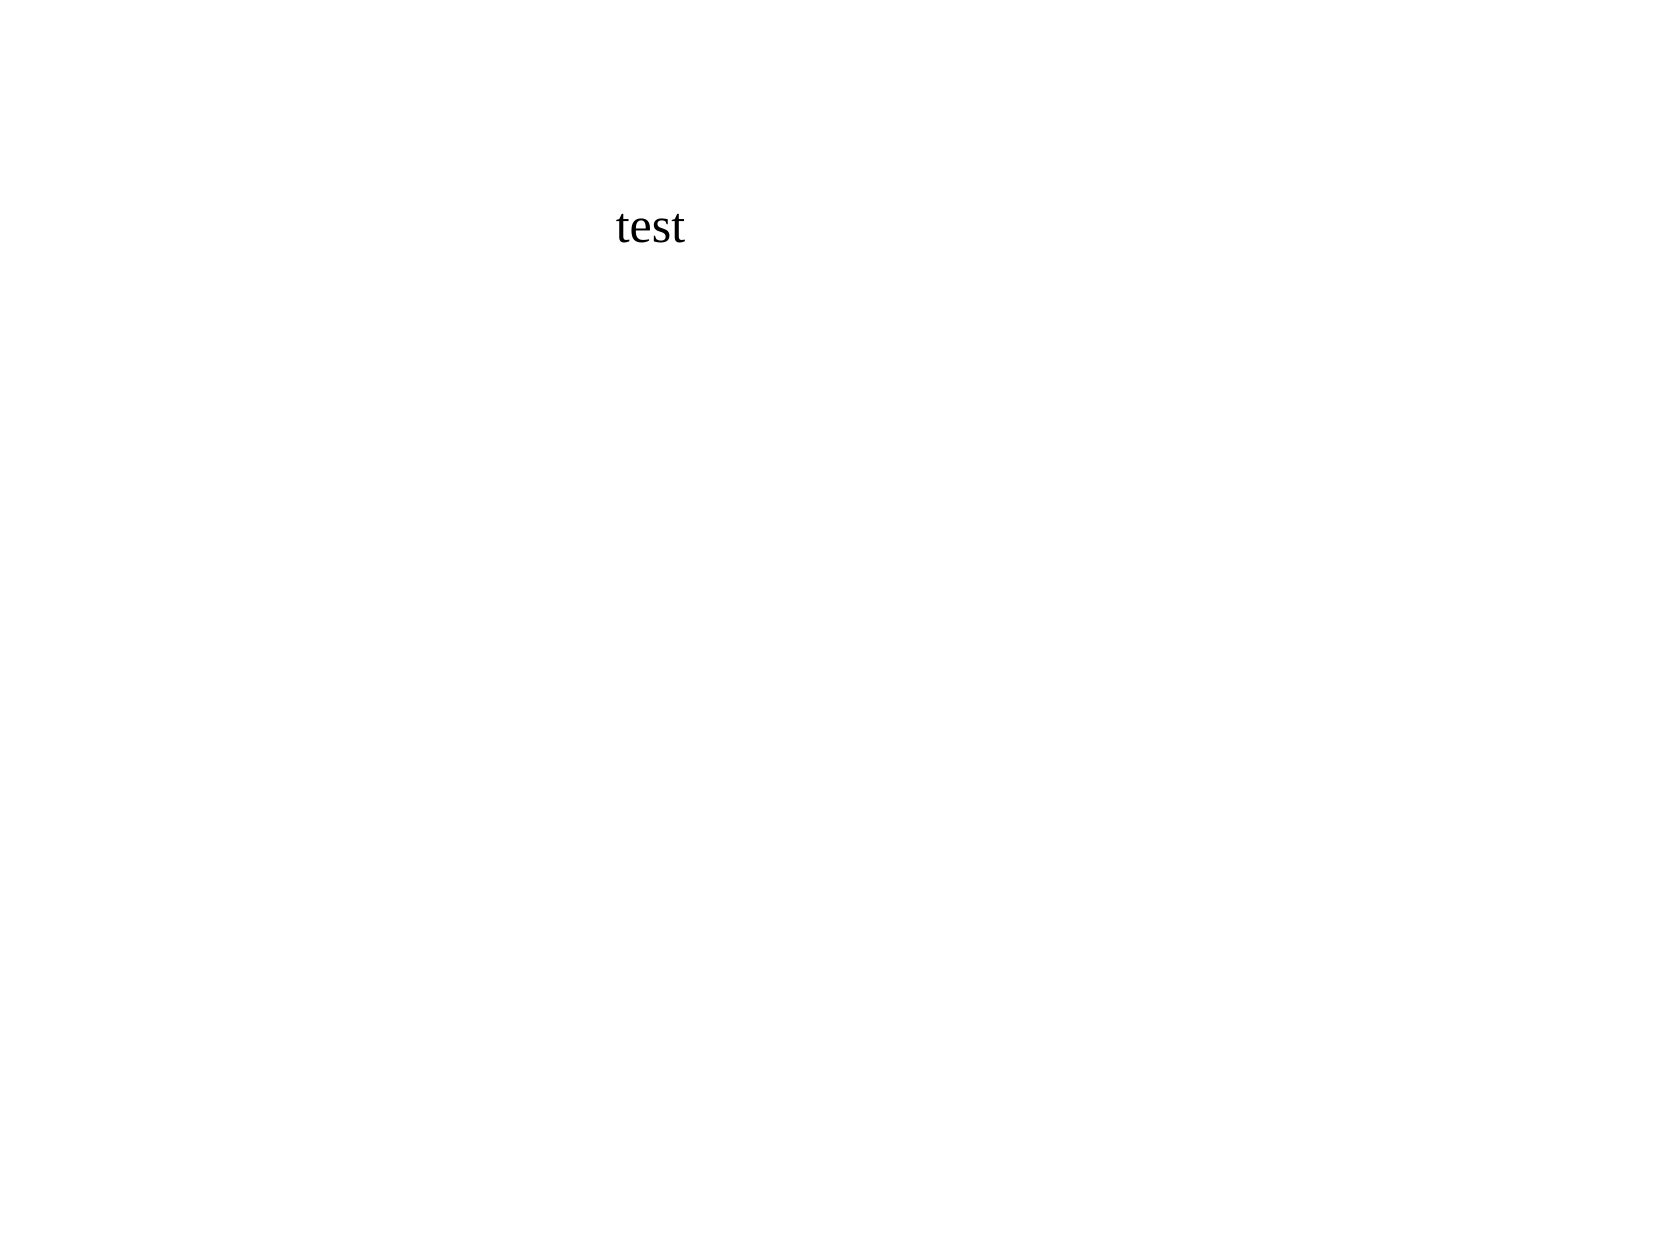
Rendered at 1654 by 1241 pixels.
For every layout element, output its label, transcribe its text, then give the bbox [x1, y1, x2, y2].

text_box test [615, 192, 1041, 253]
